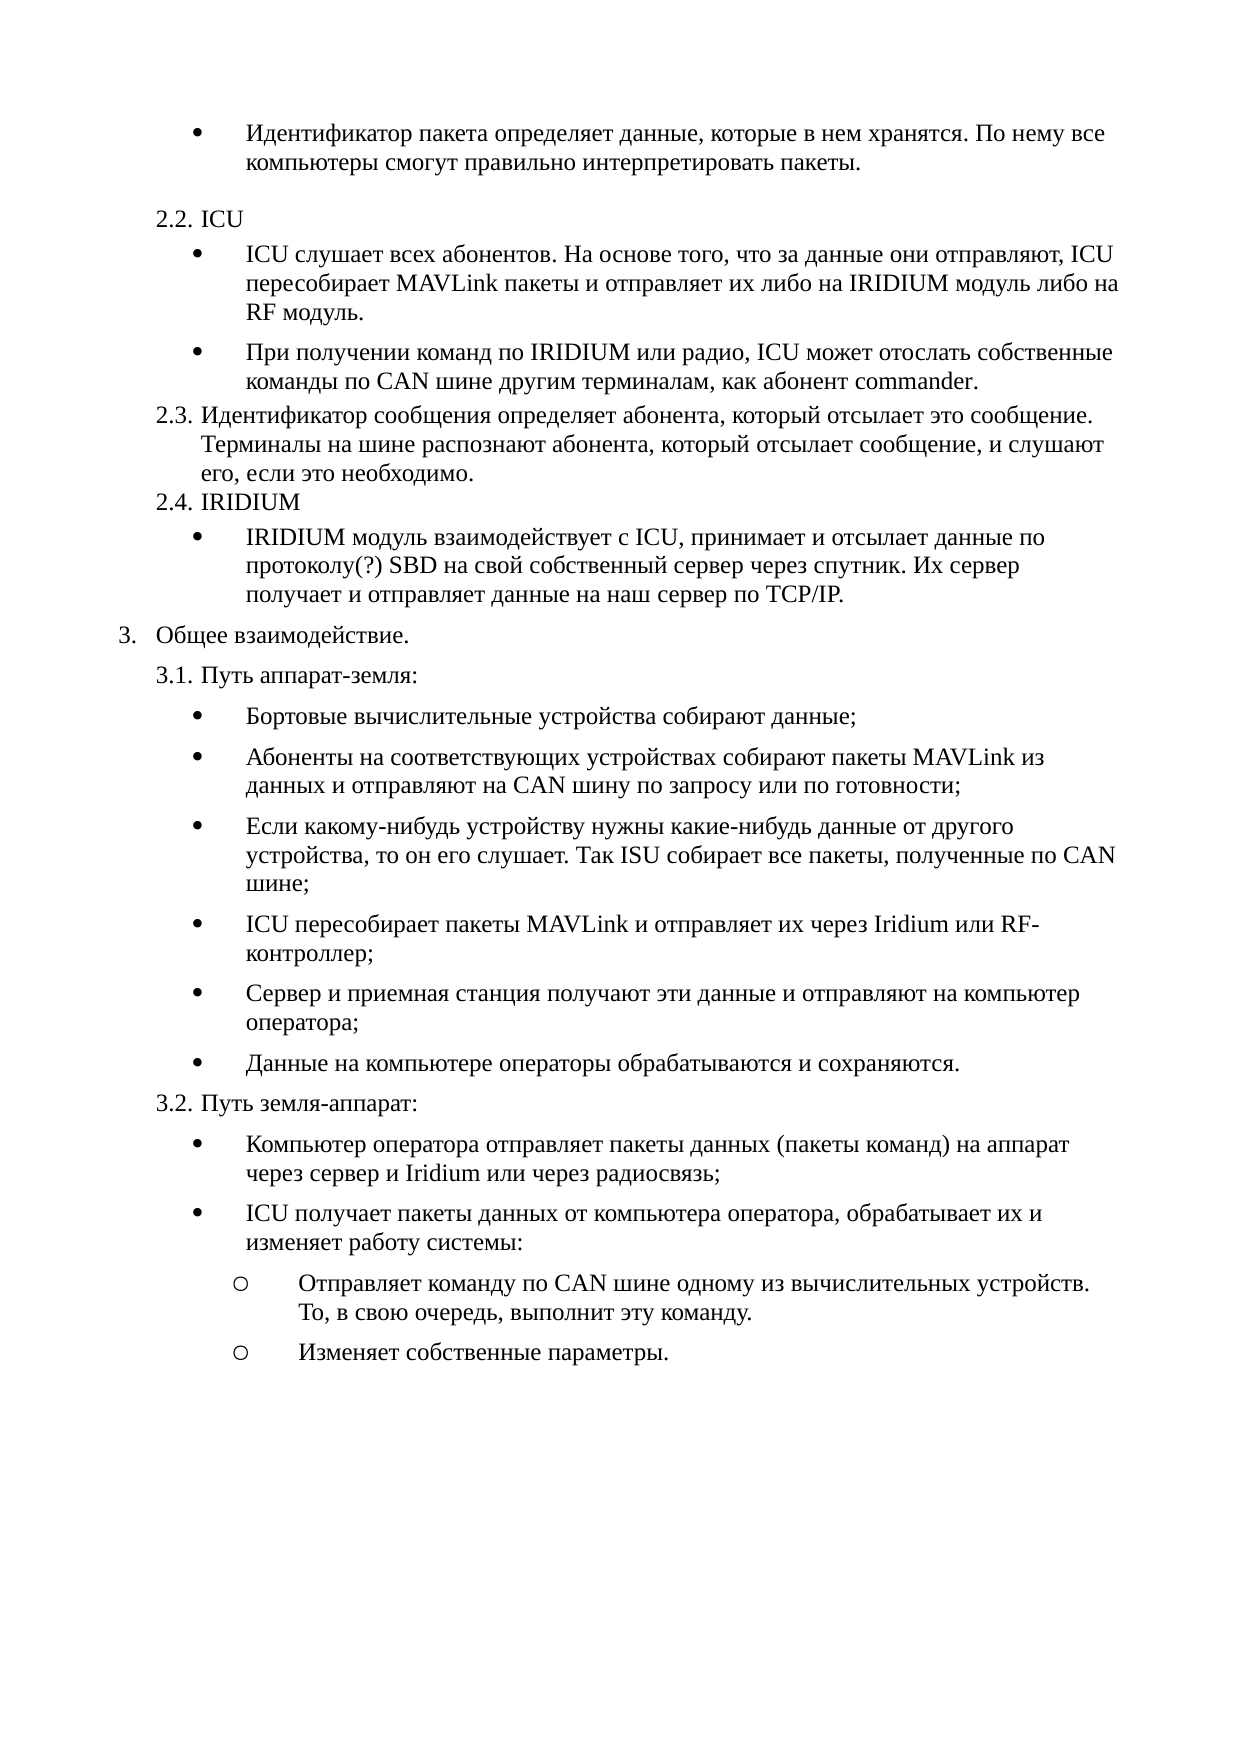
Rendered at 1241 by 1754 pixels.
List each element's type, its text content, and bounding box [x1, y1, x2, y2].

list ICU пересобирает пакеты MAVLink и отправляет их через Iridium или RF-контроллер; [193, 909, 1122, 967]
list ICU получает пакеты данных от компьютера оператора, обрабатывает их и изменяет работу системы: [193, 1198, 1122, 1256]
list Сервер и приемная станция получают эти данные и отправляют на компьютер оператора; [193, 978, 1122, 1036]
list Путь аппарат-земля: [156, 660, 1122, 689]
list Если какому-нибудь устройству нужны какие-нибудь данные от другого устройства, то он его слушает. Так ISU собирает все пакеты, полученные по CAN шине; [193, 811, 1122, 897]
list При получении команд по IRIDIUM или радио, ICU может отослать собственные команды по CAN шине другим терминалам, как абонент commander. [193, 337, 1122, 395]
list Бортовые вычислительные устройства собирают данные; [193, 701, 1122, 730]
list Абоненты на соответствующих устройствах собирают пакеты MAVLink из данных и отправляют на CAN шину по запросу или по готовности; [193, 742, 1122, 799]
list Идентификатор сообщения определяет абонента, который отсылает это сообщение. Терминалы на шине распознают абонента, который отсылает сообщение, и слушают его, если это необходимо. [156, 401, 1122, 487]
list ICU слушает всех абонентов. На основе того, что за данные они отправляют, ICU пересобирает MAVLink пакеты и отправляет их либо на IRIDIUM модуль либо на RF модуль. [193, 239, 1122, 325]
list Общее взаимодействие. [118, 620, 1122, 648]
list IRIDIUM [156, 487, 1122, 516]
list Отправляет команду по CAN шине одному из вычислительных устройств. То, в свою очередь, выполнит эту команду. [231, 1268, 1122, 1325]
list Изменяет собственные параметры. [231, 1337, 1122, 1366]
list IRIDIUM модуль взаимодействует с ICU, принимает и отсылает данные по протоколу(?) SBD на свой собственный сервер через спутник. Их сервер получает и отправляет данные на наш сервер по TCP/IP. [193, 522, 1122, 608]
list Идентификатор пакета определяет данные, которые в нем хранятся. По нему все компьютеры смогут правильно интерпретировать пакеты. [193, 118, 1122, 176]
list Компьютер оператора отправляет пакеты данных (пакеты команд) на аппарат через сервер и Iridium или через радиосвязь; [193, 1129, 1122, 1187]
list ICU [156, 204, 1122, 233]
list Данные на компьютере операторы обрабатываются и сохраняются. [193, 1048, 1122, 1077]
list Путь земля-аппарат: [156, 1088, 1122, 1117]
